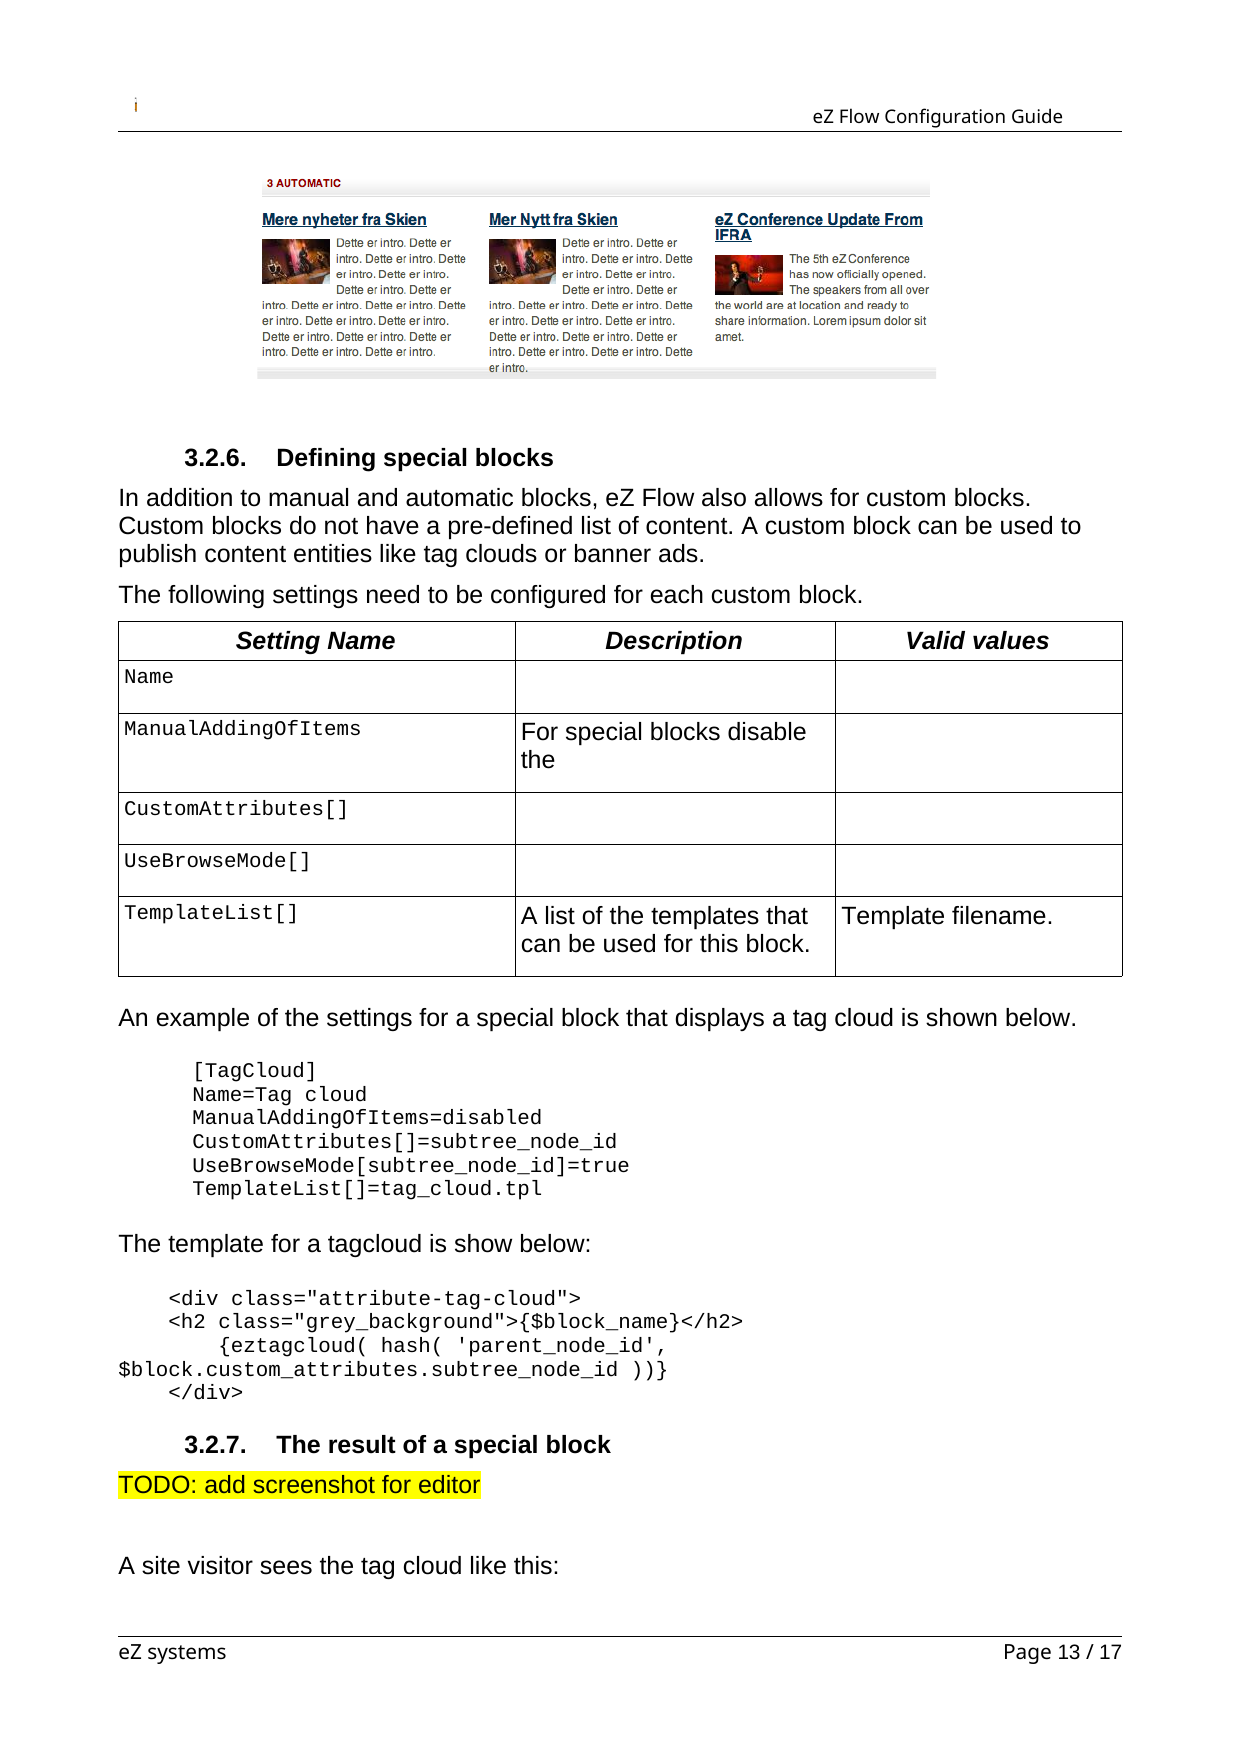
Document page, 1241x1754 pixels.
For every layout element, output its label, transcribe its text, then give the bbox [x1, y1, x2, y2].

text In addition to manual and automatic blocks, eZ Flow also allows for custom blocks. Custom blocks do not have a pre-defined list of content. A custom block can be used to publish content entities like tag clouds or banner ads. [118, 484, 1122, 568]
table_cell Name [119, 661, 515, 712]
text TemplateList[]=tag_cloud.tpl [192, 1178, 1122, 1202]
table_cell [836, 714, 1122, 792]
picture [257, 168, 937, 379]
table_cell [836, 661, 1122, 712]
text <div class="attribute-tag-cloud"> [118, 1286, 1122, 1311]
text A site visitor sees the tag cloud like this: [118, 1552, 1122, 1580]
text </div> [118, 1382, 1122, 1406]
table_cell TemplateList[] [119, 897, 515, 976]
subtitle Defining special blocks [177, 444, 1122, 472]
text The template for a tagcloud is show below: [118, 1230, 1122, 1258]
text The following settings need to be configured for each custom block. [118, 581, 1122, 608]
table_header Setting Name [119, 622, 515, 660]
text An example of the settings for a special block that displays a tag cloud is shown below. [118, 1004, 1122, 1032]
table_cell [836, 793, 1122, 844]
text [TagCloud] [192, 1060, 1122, 1084]
table_cell For special blocks disable the [516, 714, 835, 792]
text Name=Tag cloud [192, 1084, 1122, 1107]
table_cell Template filename. [836, 897, 1122, 976]
table_cell CustomAttributes[] [119, 793, 515, 844]
table_cell [516, 793, 835, 844]
table_header Valid values [836, 622, 1122, 660]
table_cell [516, 661, 835, 712]
text CustomAttributes[]=subtree_node_id [192, 1131, 1122, 1154]
subtitle The result of a special block [177, 1431, 1122, 1459]
text {eztagcloud( hash( 'parent_node_id', $block.custom_attributes.subtree_node_id ))} [118, 1335, 1122, 1382]
text ManualAddingOfItems=disabled [192, 1107, 1122, 1131]
table_cell [516, 845, 835, 896]
text UseBrowseMode[subtree_node_id]=true [192, 1154, 1122, 1178]
text TODO: add screenshot for editor [118, 1471, 1122, 1499]
table_cell UseBrowseMode[] [119, 845, 515, 896]
table_cell A list of the templates that can be used for this block. [516, 897, 835, 976]
table_cell [836, 845, 1122, 896]
text <h2 class="grey_background">{$block_name}</h2> [118, 1311, 1122, 1335]
table_header Description [516, 622, 835, 660]
table_cell ManualAddingOfItems [119, 714, 515, 792]
